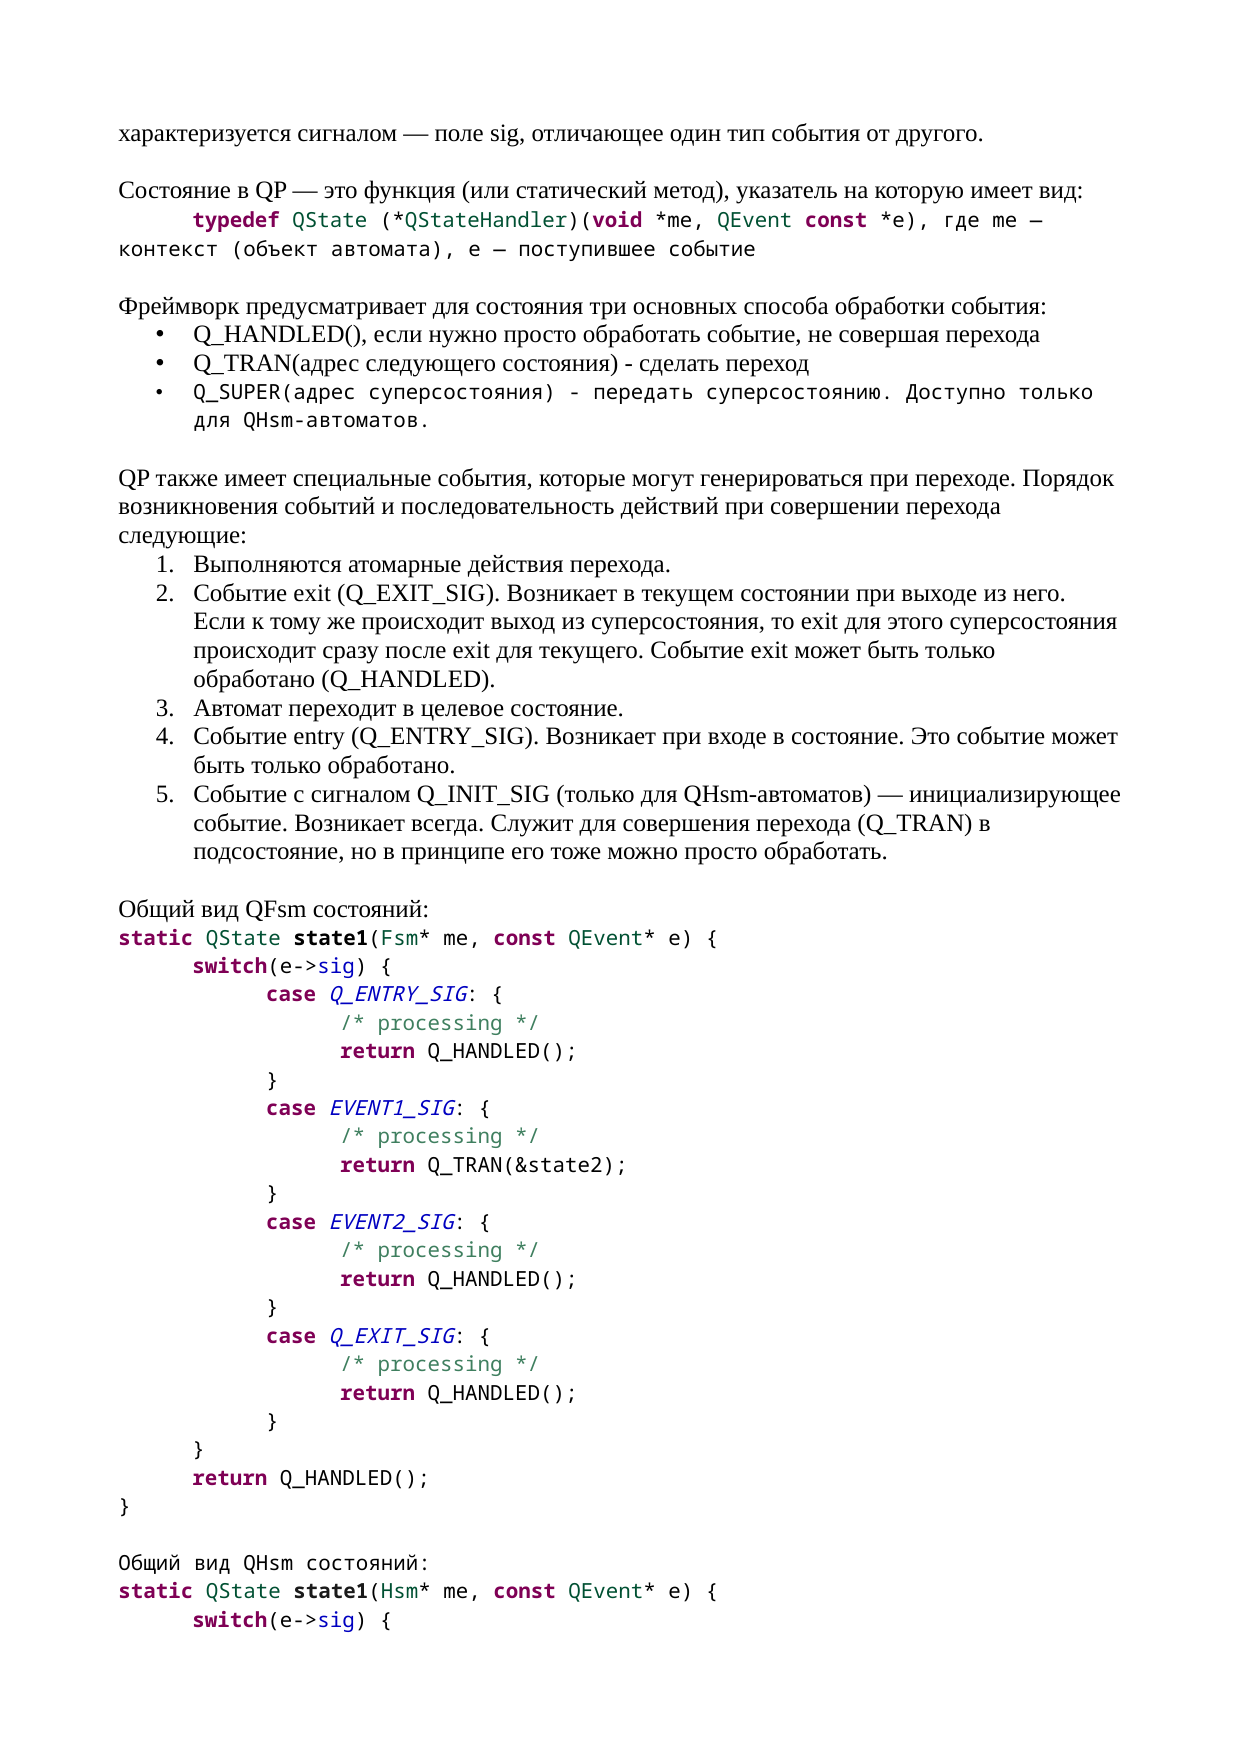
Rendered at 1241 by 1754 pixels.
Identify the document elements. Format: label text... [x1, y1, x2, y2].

list Q_SUPER(адрес суперсостояния) - передать суперсостоянию. Доступно только для QHsm-автоматов. [156, 377, 1122, 434]
text return Q_HANDLED(); [118, 1264, 1122, 1292]
text static QState state1(Hsm* me, const QEvent* e) { [118, 1577, 1122, 1605]
list Событие exit (Q_EXIT_SIG). Возникает в текущем состоянии при выходе из него. Если к тому же происходит выход из суперсостояния, то exit для этого суперсостояния происходит сразу после exit для текущего. Событие exit может быть только обработано (Q_HANDLED). [156, 578, 1122, 693]
text case Q_ENTRY_SIG: { [118, 979, 1122, 1008]
text } [118, 1178, 1122, 1207]
text /* processing */ [118, 1349, 1122, 1378]
text switch(e->sig) { [118, 951, 1122, 979]
text Общий вид QHsm состояний: [118, 1548, 1122, 1577]
text Состояние в QP — это функция (или статический метод), указатель на которую имеет вид: [118, 176, 1122, 204]
text case EVENT2_SIG: { [118, 1207, 1122, 1235]
text typedef QState (*QStateHandler)(void *me, QEvent const *e), где me — контекст (объект автомата), e — поступившее событие [118, 204, 1122, 262]
text /* processing */ [118, 1122, 1122, 1150]
list Событие entry (Q_ENTRY_SIG). Возникает при входе в состояние. Это событие может быть только обработано. [156, 721, 1122, 779]
text Общий вид QFsm состояний: [118, 894, 1122, 923]
text switch(e->sig) { [118, 1605, 1122, 1633]
text } [118, 1406, 1122, 1434]
text case Q_EXIT_SIG: { [118, 1321, 1122, 1349]
text static QState state1(Fsm* me, const QEvent* e) { [118, 923, 1122, 951]
text } [118, 1065, 1122, 1093]
list Q_HANDLED(), если нужно просто обработать событие, не совершая перехода [156, 319, 1122, 348]
text return Q_HANDLED(); [118, 1463, 1122, 1491]
text return Q_HANDLED(); [118, 1378, 1122, 1406]
text /* processing */ [118, 1235, 1122, 1264]
text return Q_TRAN(&state2); [118, 1150, 1122, 1178]
text case EVENT1_SIG: { [118, 1093, 1122, 1122]
text } [118, 1434, 1122, 1463]
text Фреймворк предусматривает для состояния три основных способа обработки события: [118, 291, 1122, 319]
text QP также имеет специальные события, которые могут генерироваться при переходе. Порядок возникновения событий и последовательность действий при совершении перехода следующие: [118, 463, 1122, 549]
list Q_TRAN(адрес следующего состояния) - сделать переход [156, 348, 1122, 377]
text return Q_HANDLED(); [118, 1036, 1122, 1065]
text /* processing */ [118, 1008, 1122, 1036]
text } [118, 1491, 1122, 1520]
list Автомат переходит в целевое состояние. [156, 693, 1122, 721]
text характеризуется сигналом — поле sig, отличающее один тип события от другого. [118, 118, 1122, 147]
list Выполняются атомарные действия перехода. [156, 549, 1122, 578]
text } [118, 1292, 1122, 1321]
list Событие с сигналом Q_INIT_SIG (только для QHsm-автоматов) — инициализирующее событие. Возникает всегда. Служит для совершения перехода (Q_TRAN) в подсостояние, но в принципе его тоже можно просто обработать. [156, 779, 1122, 865]
